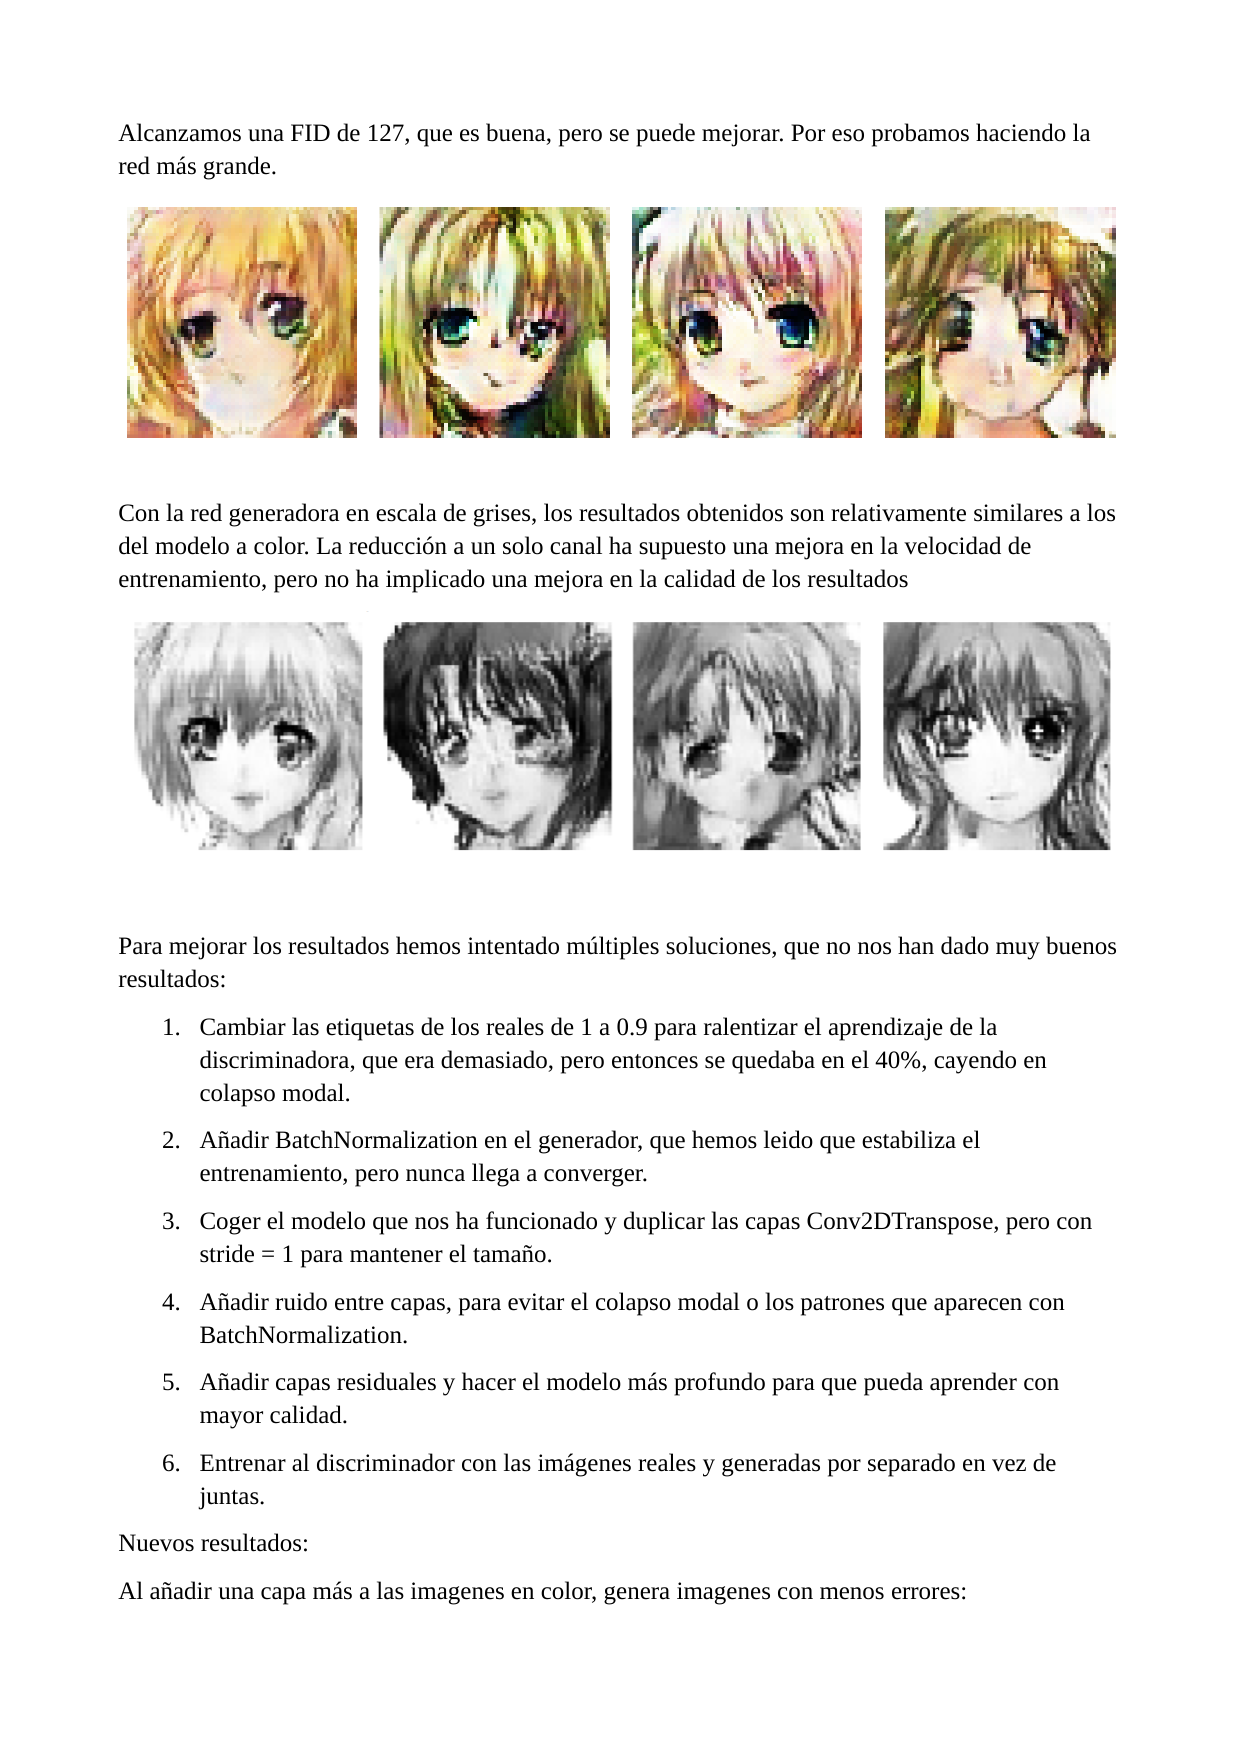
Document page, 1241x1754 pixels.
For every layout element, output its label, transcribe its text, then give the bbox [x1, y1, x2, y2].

list Entrenar al discriminador con las imágenes reales y generadas por separado en vez de juntas. [162, 1448, 1122, 1510]
list Añadir ruido entre capas, para evitar el colapso modal o los patrones que aparecen con BatchNormalization. [162, 1287, 1122, 1348]
text Para mejorar los resultados hemos intentado múltiples soluciones, que no nos han dado muy buenos resultados: [118, 931, 1122, 993]
picture [118, 611, 1123, 865]
list Coger el modelo que nos ha funcionado y duplicar las capas Conv2DTranspose, pero con stride = 1 para mantener el tamaño. [162, 1206, 1122, 1268]
list Cambiar las etiquetas de los reales de 1 a 0.9 para ralentizar el aprendizaje de la discriminadora, que era demasiado, pero entonces se quedaba en el 40%, cayendo en colapso modal. [162, 1012, 1122, 1107]
picture [118, 198, 1123, 446]
text Con la red generadora en escala de grises, los resultados obtenidos son relativamente similares a los del modelo a color. La reducción a un solo canal ha supuesto una mejora en la velocidad de entrenamiento, pero no ha implicado una mejora en la calidad de los resultados [118, 498, 1122, 592]
text Al añadir una capa más a las imagenes en color, genera imagenes con menos errores: [118, 1576, 1122, 1605]
list Añadir BatchNormalization en el generador, que hemos leido que estabiliza el entrenamiento, pero nunca llega a converger. [162, 1125, 1122, 1187]
list Añadir capas residuales y hacer el modelo más profundo para que pueda aprender con mayor calidad. [162, 1367, 1122, 1429]
text Nuevos resultados: [118, 1528, 1122, 1557]
text Alcanzamos una FID de 127, que es buena, pero se puede mejorar. Por eso probamos haciendo la red más grande. [118, 118, 1122, 180]
